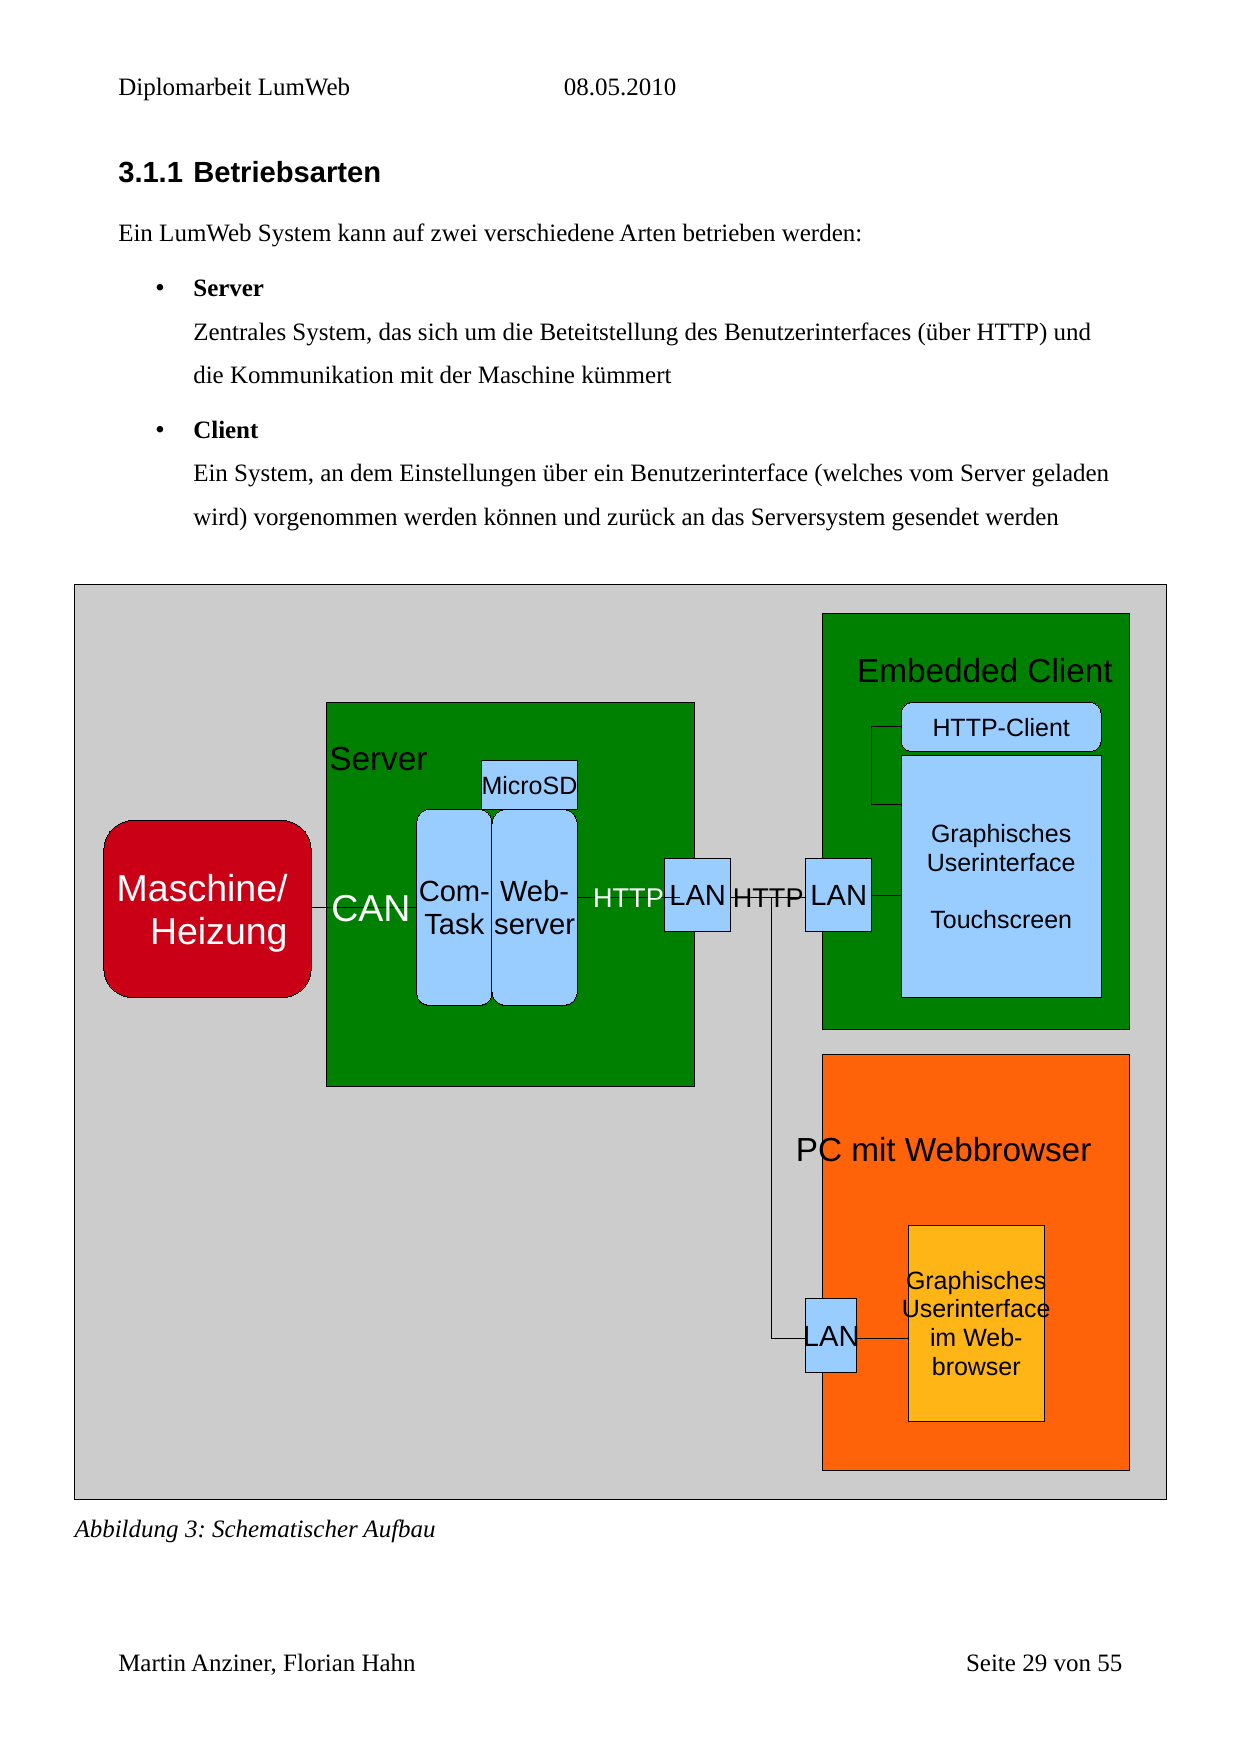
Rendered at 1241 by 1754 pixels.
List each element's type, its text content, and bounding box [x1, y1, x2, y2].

list Server Zentrales System, das sich um die Beteitstellung des Benutzerinterfaces (über HTTP) und die Kommunikation mit der Maschine kümmert [156, 273, 1122, 388]
text Ein LumWeb System kann auf zwei verschiedene Arten betrieben werden: [118, 218, 1122, 247]
list Client Ein System, an dem Einstellungen über ein Benutzerinterface (welches vom Server geladen wird) vorgenommen werden können und zurück an das Serversystem gesendet werden [156, 415, 1122, 530]
subtitle Betriebsarten [118, 155, 1122, 189]
text Abbildung 3: Schematischer Aufbau [74, 1500, 1167, 1543]
